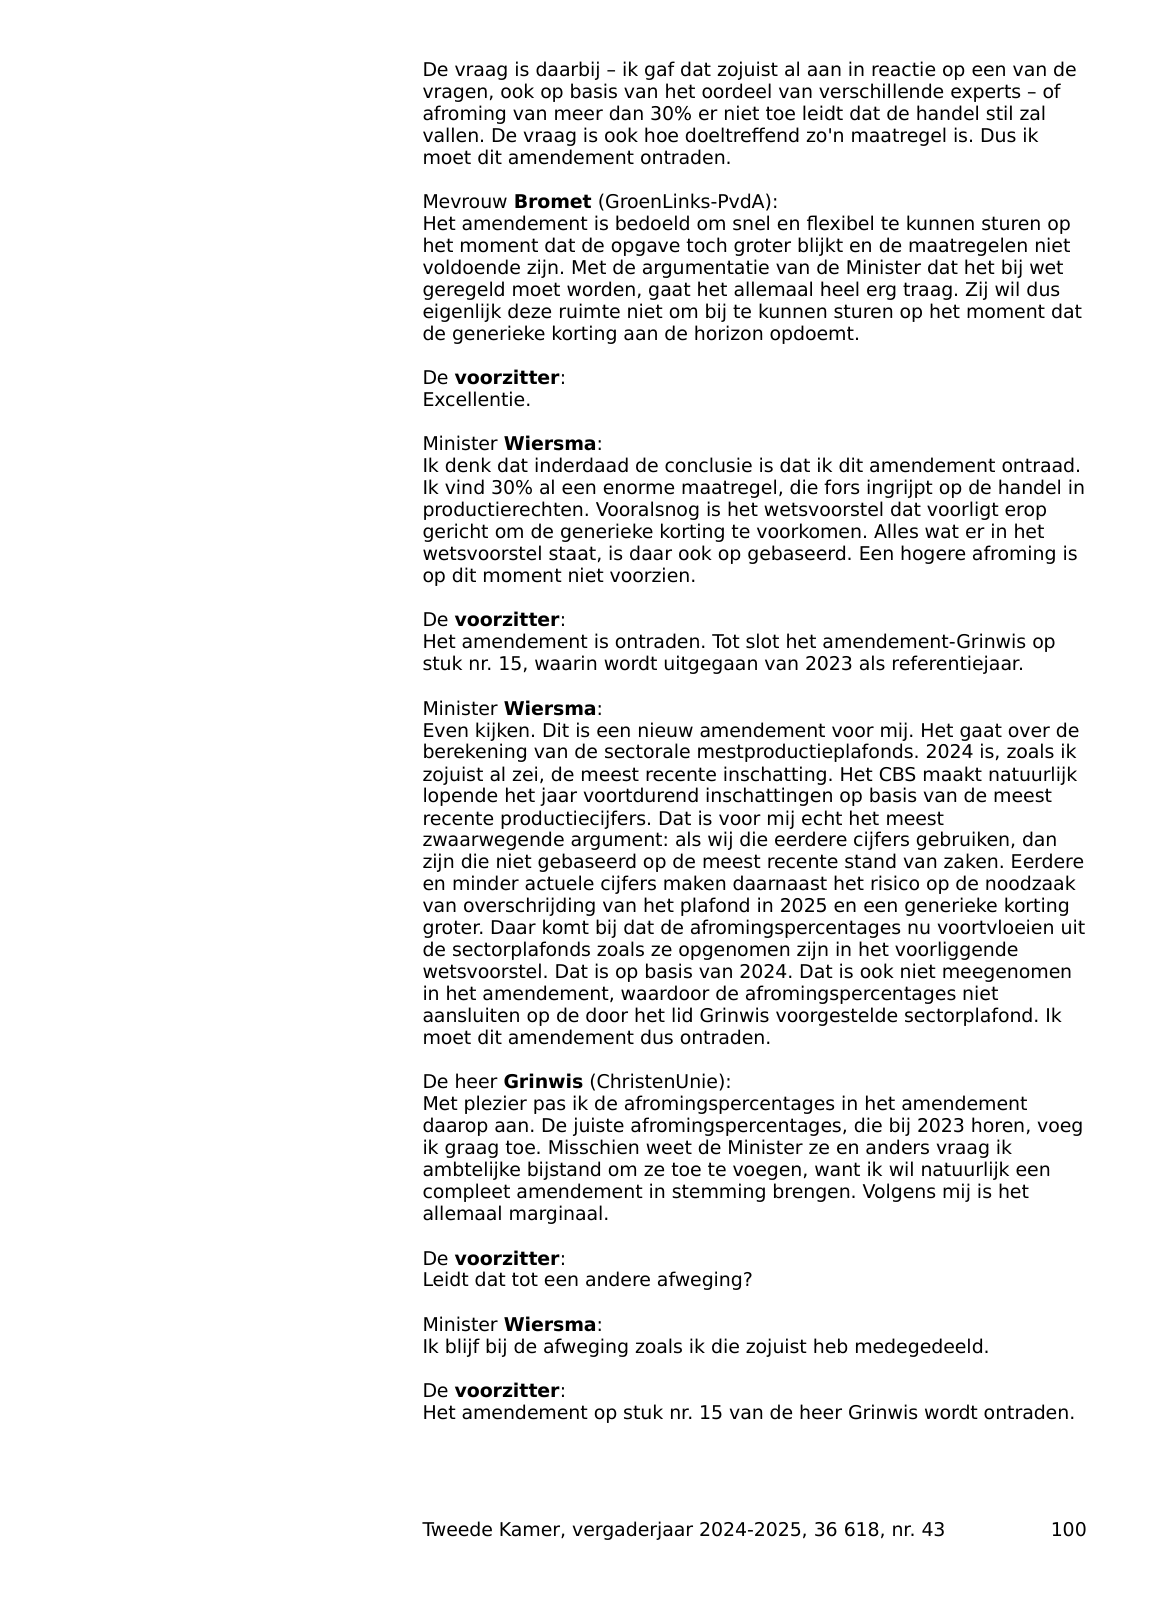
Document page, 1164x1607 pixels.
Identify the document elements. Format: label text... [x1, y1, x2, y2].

text Het amendement is bedoeld om snel en flexibel te kunnen sturen op het moment dat de opgave toch groter blijkt en de maatregelen niet voldoende zijn. Met de argumentatie van de Minister dat het bij wet geregeld moet worden, gaat het allemaal heel erg traag. Zij wil dus eigenlijk deze ruimte niet om bij te kunnen sturen op het moment dat de generieke korting aan de horizon opdoemt. [422, 213, 1087, 345]
text De voorzitter: [422, 1380, 1087, 1402]
text Het amendement is ontraden. Tot slot het amendement-Grinwis op stuk nr. 15, waarin wordt uitgegaan van 2023 als referentiejaar. [422, 631, 1087, 675]
text Leidt dat tot een andere afweging? [422, 1269, 1087, 1291]
text Met plezier pas ik de afromingspercentages in het amendement daarop aan. De juiste afromingspercentages, die bij 2023 horen, voeg ik graag toe. Misschien weet de Minister ze en anders vraag ik ambtelijke bijstand om ze toe te voegen, want ik wil natuurlijk een compleet amendement in stemming brengen. Volgens mij is het allemaal marginaal. [422, 1093, 1087, 1225]
text De heer Grinwis (ChristenUnie): [422, 1071, 1087, 1093]
text De voorzitter: [422, 1247, 1087, 1269]
text Mevrouw Bromet (GroenLinks-PvdA): [422, 191, 1087, 213]
text Ik denk dat inderdaad de conclusie is dat ik dit amendement ontraad. Ik vind 30% al een enorme maatregel, die fors ingrijpt op de handel in productierechten. Vooralsnog is het wetsvoorstel dat voorligt erop gericht om de generieke korting te voorkomen. Alles wat er in het wetsvoorstel staat, is daar ook op gebaseerd. Een hogere afroming is op dit moment niet voorzien. [422, 455, 1087, 587]
text Minister Wiersma: [422, 697, 1087, 719]
text De vraag is daarbij – ik gaf dat zojuist al aan in reactie op een van de vragen, ook op basis van het oordeel van verschillende experts – of afroming van meer dan 30% er niet toe leidt dat de handel stil zal vallen. De vraag is ook hoe doeltreffend zo'n maatregel is. Dus ik moet dit amendement ontraden. [422, 59, 1087, 169]
text Ik blijf bij de afweging zoals ik die zojuist heb medegedeeld. [422, 1336, 1087, 1357]
text Even kijken. Dit is een nieuw amendement voor mij. Het gaat over de berekening van de sectorale mestproductieplafonds. 2024 is, zoals ik zojuist al zei, de meest recente inschatting. Het CBS maakt natuurlijk lopende het jaar voortdurend inschattingen op basis van de meest recente productiecijfers. Dat is voor mij echt het meest zwaarwegende argument: als wij die eerdere cijfers gebruiken, dan zijn die niet gebaseerd op de meest recente stand van zaken. Eerdere en minder actuele cijfers maken daarnaast het risico op de noodzaak van overschrijding van het plafond in 2025 en een generieke korting groter. Daar komt bij dat de afromingspercentages nu voortvloeien uit de sectorplafonds zoals ze opgenomen zijn in het voorliggende wetsvoorstel. Dat is op basis van 2024. Dat is ook niet meegenomen in het amendement, waardoor de afromingspercentages niet aansluiten op de door het lid Grinwis voorgestelde sectorplafond. Ik moet dit amendement dus ontraden. [422, 719, 1087, 1049]
text De voorzitter: [422, 367, 1087, 389]
text Minister Wiersma: [422, 433, 1087, 455]
text Excellentie. [422, 389, 1087, 411]
text Het amendement op stuk nr. 15 van de heer Grinwis wordt ontraden. [422, 1402, 1087, 1424]
text Minister Wiersma: [422, 1313, 1087, 1336]
text De voorzitter: [422, 609, 1087, 631]
